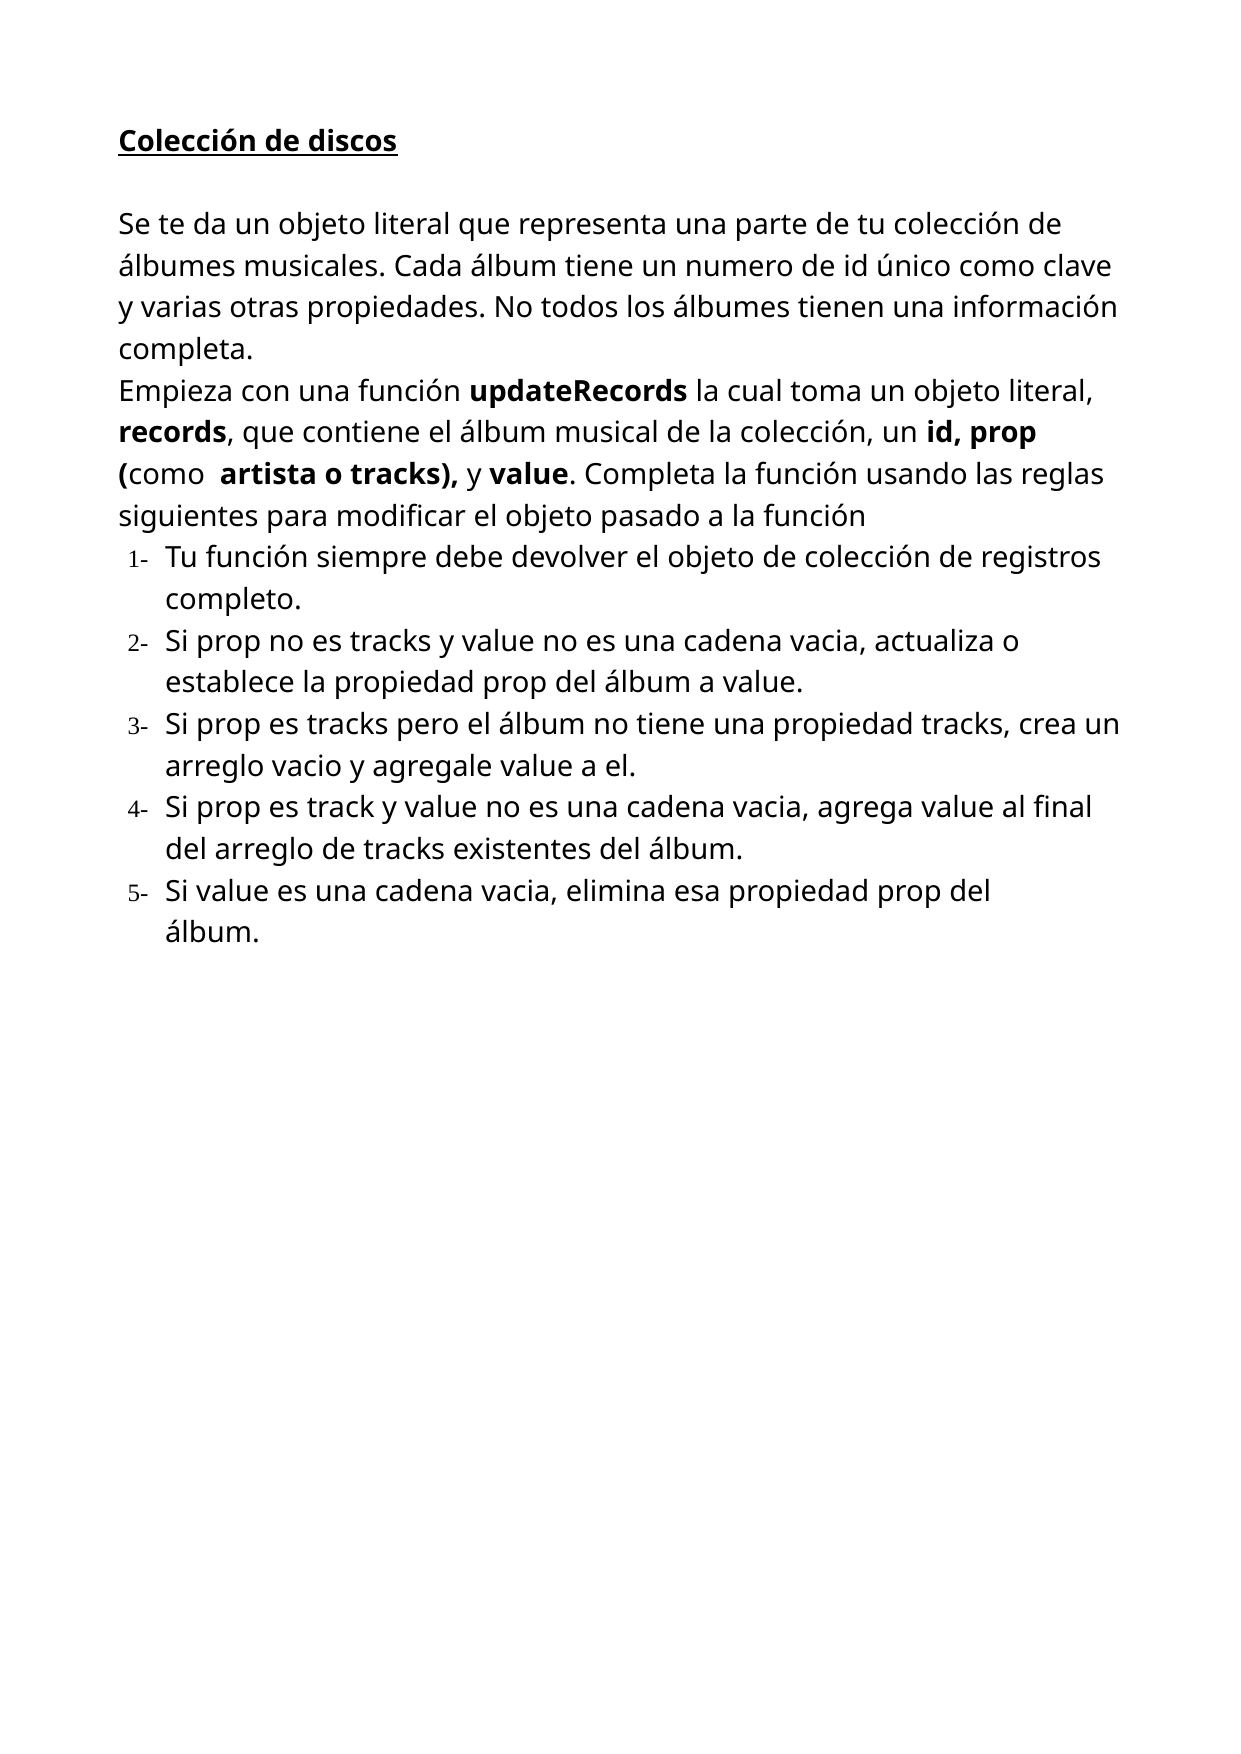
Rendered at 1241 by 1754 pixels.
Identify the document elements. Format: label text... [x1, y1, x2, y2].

list Si prop es track y value no es una cadena vacia, agrega value al final del arreglo de tracks existentes del álbum. [127, 785, 1122, 868]
text álbum. [165, 910, 1122, 951]
text Se te da un objeto literal que representa una parte de tu colección de álbumes musicales. Cada álbum tiene un numero de id único como clave y varias otras propiedades. No todos los álbumes tienen una información completa. [118, 201, 1122, 368]
list Si value es una cadena vacia, elimina esa propiedad prop del [127, 868, 1122, 910]
list Tu función siempre debe devolver el objeto de colección de registros completo. [127, 535, 1122, 618]
text Empieza con una función updateRecords la cual toma un objeto literal, records, que contiene el álbum musical de la colección, un id, prop (como artista o tracks), y value. Completa la función usando las reglas siguientes para modificar el objeto pasado a la función [118, 368, 1122, 535]
text Colección de discos [118, 118, 1122, 160]
list Si prop es tracks pero el álbum no tiene una propiedad tracks, crea un arreglo vacio y agregale value a el. [127, 701, 1122, 785]
list Si prop no es tracks y value no es una cadena vacia, actualiza o establece la propiedad prop del álbum a value. [127, 618, 1122, 701]
